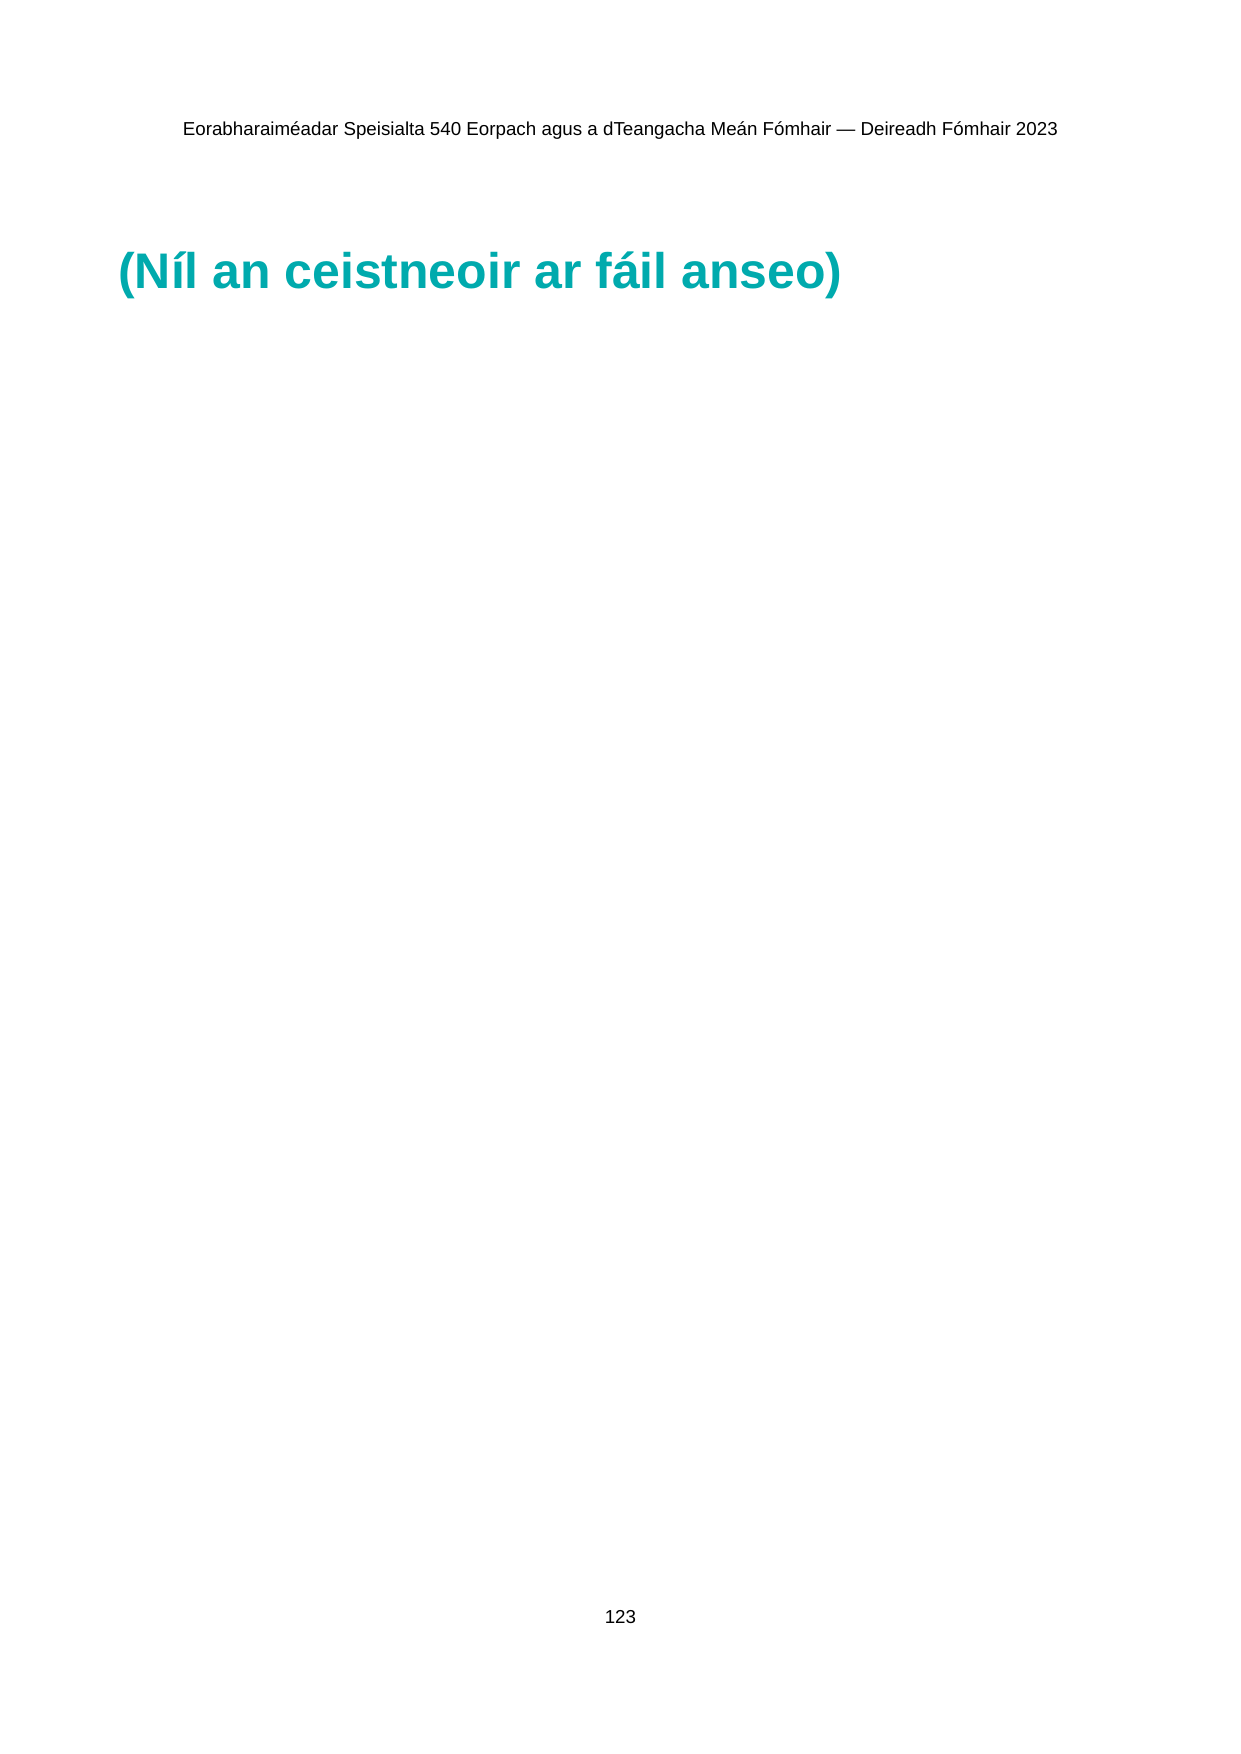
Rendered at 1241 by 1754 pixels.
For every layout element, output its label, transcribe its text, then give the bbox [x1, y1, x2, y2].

subtitle (Níl an ceistneoir ar fáil anseo) [118, 241, 1122, 299]
